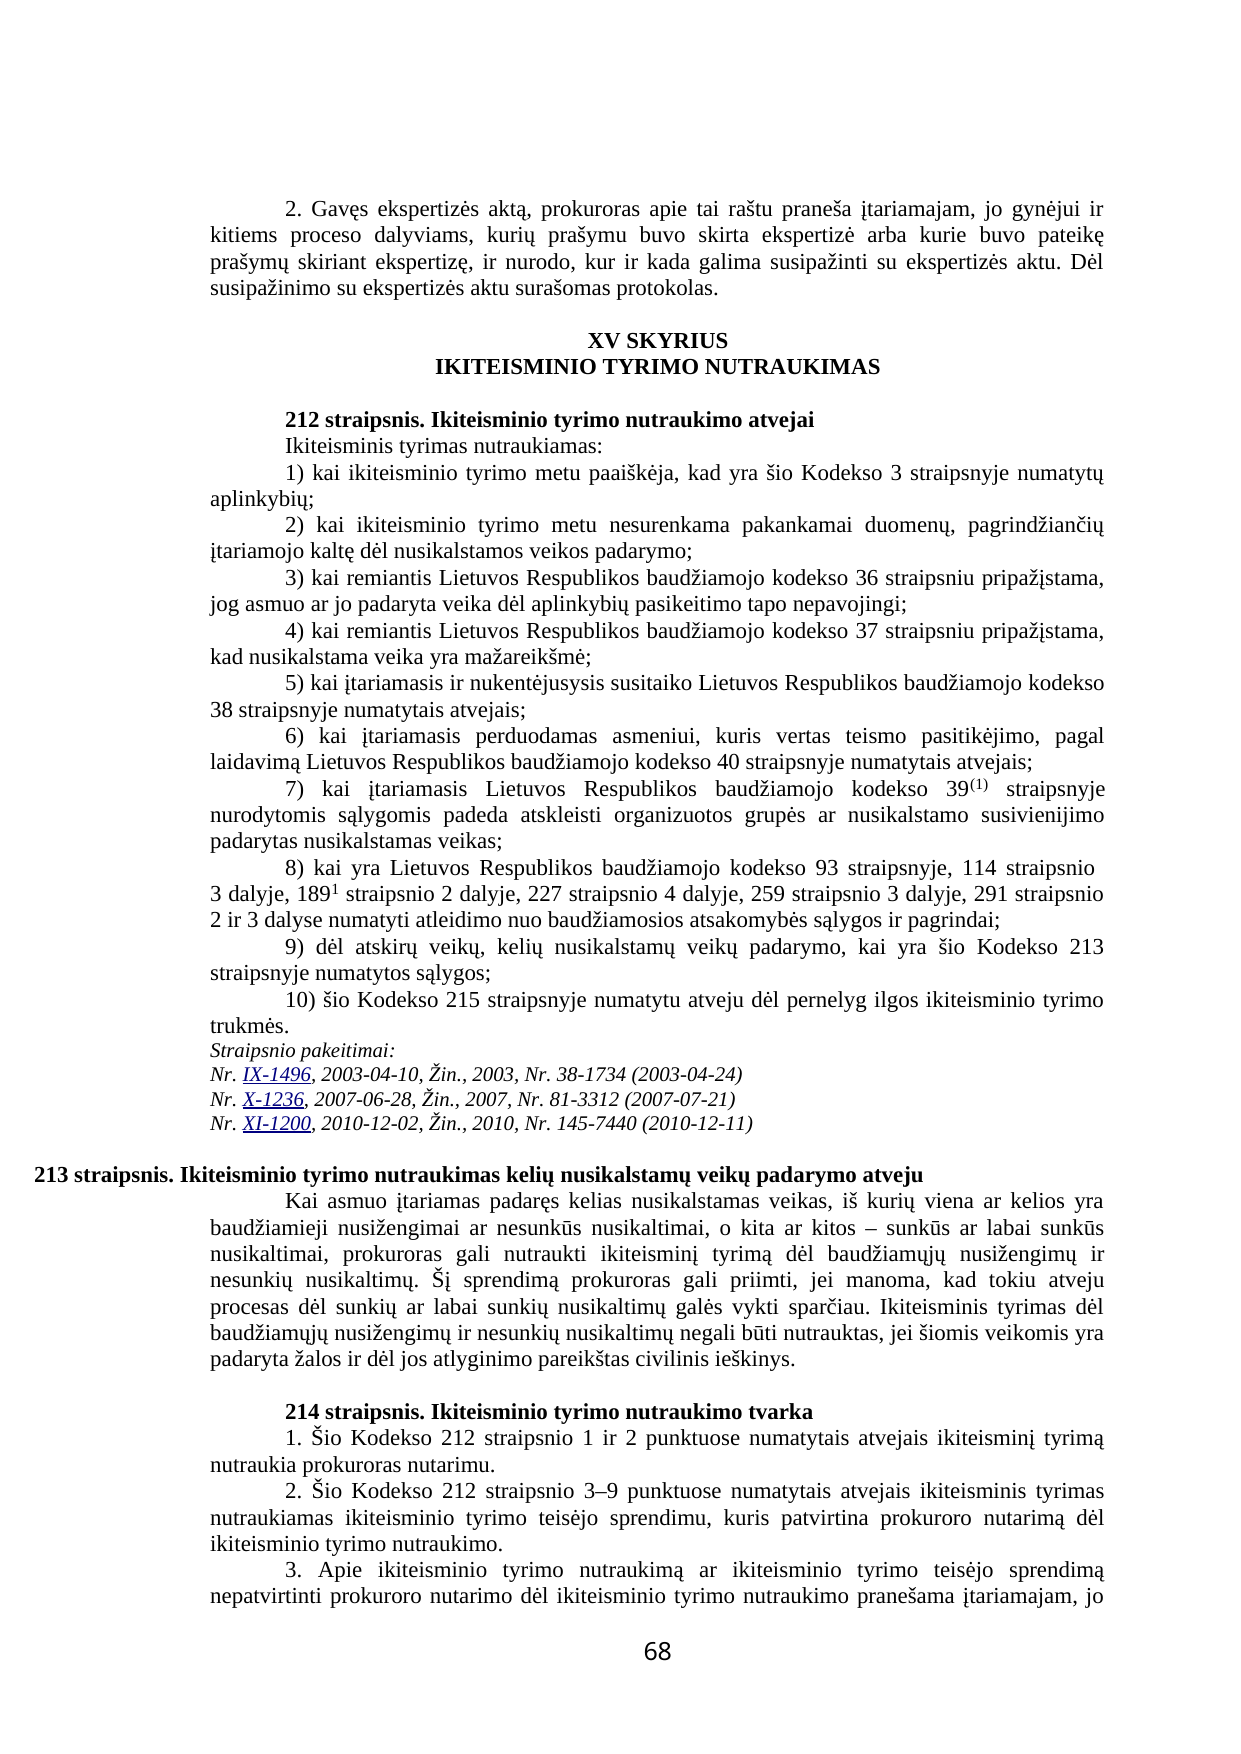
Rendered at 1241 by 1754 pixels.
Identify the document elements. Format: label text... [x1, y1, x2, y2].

text 4) kai remiantis Lietuvos Respublikos baudžiamojo kodekso 37 straipsniu pripažįstama, kad nusikalstama veika yra mažareikšmė; [210, 617, 1106, 669]
text 5) kai įtariamasis ir nukentėjusysis susitaiko Lietuvos Respublikos baudžiamojo kodekso 38 straipsnyje numatytais atvejais; [210, 669, 1106, 722]
text 214 straipsnis. Ikiteisminio tyrimo nutraukimo tvarka [210, 1398, 1106, 1424]
text 1) kai ikiteisminio tyrimo metu paaiškėja, kad yra šio Kodekso 3 straipsnyje numatytų aplinkybių; [210, 458, 1106, 511]
text 6) kai įtariamasis perduodamas asmeniui, kuris vertas teismo pasitikėjimo, pagal laidavimą Lietuvos Respublikos baudžiamojo kodekso 40 straipsnyje numatytais atvejais; [210, 722, 1106, 775]
text 10) šio Kodekso 215 straipsnyje numatytu atveju dėl pernelyg ilgos ikiteisminio tyrimo trukmės. [210, 986, 1106, 1038]
text 213 straipsnis. Ikiteisminio tyrimo nutraukimas kelių nusikalstamų veikų padarymo atveju [34, 1161, 1106, 1187]
text 2) kai ikiteisminio tyrimo metu nesurenkama pakankamai duomenų, pagrindžiančių įtariamojo kaltę dėl nusikalstamos veikos padarymo; [210, 511, 1106, 564]
text 2. Šio Kodekso 212 straipsnio 3–9 punktuose numatytais atvejais ikiteisminis tyrimas nutraukiamas ikiteisminio tyrimo teisėjo sprendimu, kuris patvirtina prokuroro nutarimą dėl ikiteisminio tyrimo nutraukimo. [210, 1477, 1106, 1556]
text Nr. IX-1496, 2003-04-10, Žin., 2003, Nr. 38-1734 (2003-04-24) [210, 1062, 1106, 1086]
text 7) kai įtariamasis Lietuvos Respublikos baudžiamojo kodekso 39(1) straipsnyje nurodytomis sąlygomis padeda atskleisti organizuotos grupės ar nusikalstamo susivienijimo padarytas nusikalstamas veikas; [210, 775, 1106, 854]
text 1. Šio Kodekso 212 straipsnio 1 ir 2 punktuose numatytais atvejais ikiteisminį tyrimą nutraukia prokuroras nutarimu. [210, 1424, 1106, 1477]
subtitle XV skyrius [210, 327, 1106, 353]
text Nr. XI-1200, 2010-12-02, Žin., 2010, Nr. 145-7440 (2010-12-11) [210, 1111, 1106, 1134]
text 3. Apie ikiteisminio tyrimo nutraukimą ar ikiteisminio tyrimo teisėjo sprendimą nepatvirtinti prokuroro nutarimo dėl ikiteisminio tyrimo nutraukimo pranešama įtariamajam, jo [210, 1556, 1106, 1609]
text Nr. X-1236, 2007-06-28, Žin., 2007, Nr. 81-3312 (2007-07-21) [210, 1086, 1106, 1111]
text 2. Gavęs ekspertizės aktą, prokuroras apie tai raštu praneša įtariamajam, jo gynėjui ir kitiems proceso dalyviams, kurių prašymu buvo skirta ekspertizė arba kurie buvo pateikę prašymų skiriant ekspertizę, ir nurodo, kur ir kada galima susipažinti su ekspertizės aktu. Dėl susipažinimo su ekspertizės aktu surašomas protokolas. [210, 195, 1106, 300]
text 9) dėl atskirų veikų, kelių nusikalstamų veikų padarymo, kai yra šio Kodekso 213 straipsnyje numatytos sąlygos; [210, 933, 1106, 986]
text 8) kai yra Lietuvos Respublikos baudžiamojo kodekso 93 straipsnyje, 114 straipsnio 3 dalyje, 1891 straipsnio 2 dalyje, 227 straipsnio 4 dalyje, 259 straipsnio 3 dalyje, 291 straipsnio 2 ir 3 dalyse numatyti atleidimo nuo baudžiamosios atsakomybės sąlygos ir pagrindai; [210, 854, 1106, 933]
text Straipsnio pakeitimai: [210, 1038, 1106, 1062]
text Ikiteisminio tyrimo nutraukimas [210, 353, 1106, 379]
text Kai asmuo įtariamas padaręs kelias nusikalstamas veikas, iš kurių viena ar kelios yra baudžiamieji nusižengimai ar nesunkūs nusikaltimai, o kita ar kitos – sunkūs ar labai sunkūs nusikaltimai, prokuroras gali nutraukti ikiteisminį tyrimą dėl baudžiamųjų nusižengimų ir nesunkių nusikaltimų. Šį sprendimą prokuroras gali priimti, jei manoma, kad tokiu atveju procesas dėl sunkių ar labai sunkių nusikaltimų galės vykti sparčiau. Ikiteisminis tyrimas dėl baudžiamųjų nusižengimų ir nesunkių nusikaltimų negali būti nutrauktas, jei šiomis veikomis yra padaryta žalos ir dėl jos atlyginimo pareikštas civilinis ieškinys. [210, 1187, 1106, 1372]
text Ikiteisminis tyrimas nutraukiamas: [210, 432, 1106, 458]
text 3) kai remiantis Lietuvos Respublikos baudžiamojo kodekso 36 straipsniu pripažįstama, jog asmuo ar jo padaryta veika dėl aplinkybių pasikeitimo tapo nepavojingi; [210, 564, 1106, 617]
text 212 straipsnis. Ikiteisminio tyrimo nutraukimo atvejai [210, 406, 1106, 432]
